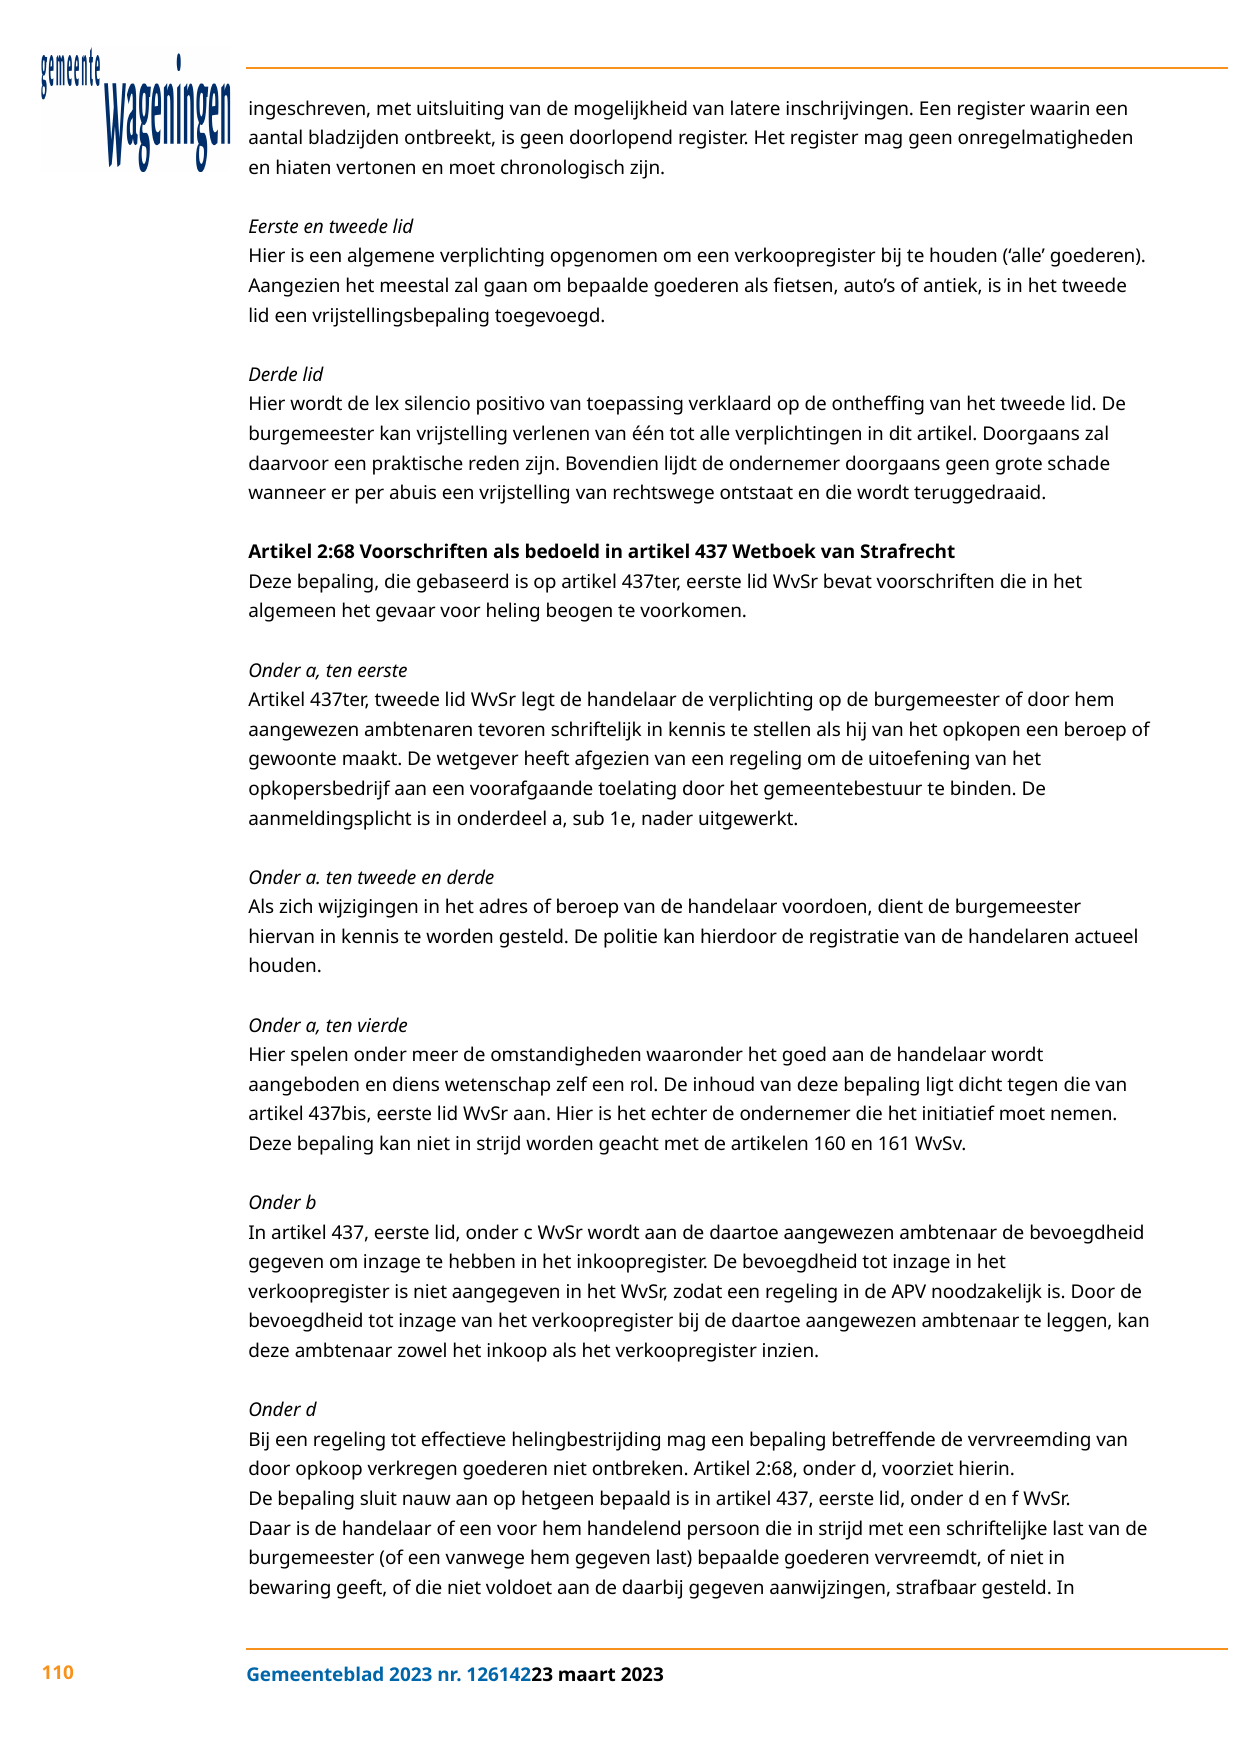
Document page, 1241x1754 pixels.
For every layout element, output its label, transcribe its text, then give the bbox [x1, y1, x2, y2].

text Hier is een algemene verplichting opgenomen om een verkoopregister bij te houden (‘alle’ goederen). Aangezien het meestal zal gaan om bepaalde goederen als fietsen, auto’s of antiek, is in het tweede lid een vrijstellingsbepaling toegevoegd. [248, 243, 1152, 328]
text Artikel 2:68 Voorschriften als bedoeld in artikel 437 Wetboek van Strafrecht [248, 538, 1152, 564]
text Hier spelen onder meer de omstandigheden waaronder het goed aan de handelaar wordt aangeboden en diens wetenschap zelf een rol. De inhoud van deze bepaling ligt dicht tegen die van artikel 437bis, eerste lid WvSr aan. Hier is het echter de ondernemer die het initiatief moet nemen. Deze bepaling kan niet in strijd worden geacht met de artikelen 160 en 161 WvSv. [248, 1041, 1152, 1156]
text Onder a. ten tweede en derde [248, 864, 1152, 890]
text De bepaling sluit nauw aan op hetgeen bepaald is in artikel 437, eerste lid, onder d en f WvSr. [248, 1485, 1152, 1511]
text Onder d [248, 1396, 1152, 1422]
text Bij een regeling tot effectieve helingbestrijding mag een bepaling betreffende de vervreemding van door opkoop verkregen goederen niet ontbreken. Artikel 2:68, onder d, voorziet hierin. [248, 1426, 1152, 1481]
text ingeschreven, met uitsluiting van de mogelijkheid van latere inschrijvingen. Een register waarin een aantal bladzijden ontbreekt, is geen doorlopend register. Het register mag geen onregelmatigheden en hiaten vertonen en moet chronologisch zijn. [248, 95, 1152, 180]
text Daar is de handelaar of een voor hem handelend persoon die in strijd met een schriftelijke last van de burgemeester (of een vanwege hem gegeven last) bepaalde goederen vervreemdt, of niet in bewaring geeft, of die niet voldoet aan de daarbij gegeven aanwijzingen, strafbaar gesteld. In [248, 1515, 1152, 1600]
text Artikel 437ter, tweede lid WvSr legt de handelaar de verplichting op de burgemeester of door hem aangewezen ambtenaren tevoren schriftelijk in kennis te stellen als hij van het opkopen een beroep of gewoonte maakt. De wetgever heeft afgezien van een regeling om de uitoefening van het opkopersbedrijf aan een voorafgaande toelating door het gemeentebestuur te binden. De aanmeldingsplicht is in onderdeel a, sub 1e, nader uitgewerkt. [248, 686, 1152, 831]
text Onder b [248, 1189, 1152, 1215]
text Als zich wijzigingen in het adres of beroep van de handelaar voordoen, dient de burgemeester hiervan in kennis te worden gesteld. De politie kan hierdoor de registratie van de handelaren actueel houden. [248, 893, 1152, 978]
text Eerste en tweede lid [248, 213, 1152, 239]
text Onder a, ten eerste [248, 657, 1152, 683]
picture [41, 47, 231, 172]
text Hier wordt de lex silencio positivo van toepassing verklaard op de ontheffing van het tweede lid. De burgemeester kan vrijstelling verlenen van één tot alle verplichtingen in dit artikel. Doorgaans zal daarvoor een praktische reden zijn. Bovendien lijdt de ondernemer doorgaans geen grote schade wanneer er per abuis een vrijstelling van rechtswege ontstaat en die wordt teruggedraaid. [248, 391, 1152, 505]
text In artikel 437, eerste lid, onder c WvSr wordt aan de daartoe aangewezen ambtenaar de bevoegdheid gegeven om inzage te hebben in het inkoopregister. De bevoegdheid tot inzage in het verkoopregister is niet aangegeven in het WvSr, zodat een regeling in de APV noodzakelijk is. Door de bevoegdheid tot inzage van het verkoopregister bij de daartoe aangewezen ambtenaar te leggen, kan deze ambtenaar zowel het inkoop als het verkoopregister inzien. [248, 1219, 1152, 1363]
text Onder a, ten vierde [248, 1012, 1152, 1038]
text Derde lid [248, 361, 1152, 387]
text Deze bepaling, die gebaseerd is op artikel 437ter, eerste lid WvSr bevat voorschriften die in het algemeen het gevaar voor heling beogen te voorkomen. [248, 568, 1152, 623]
